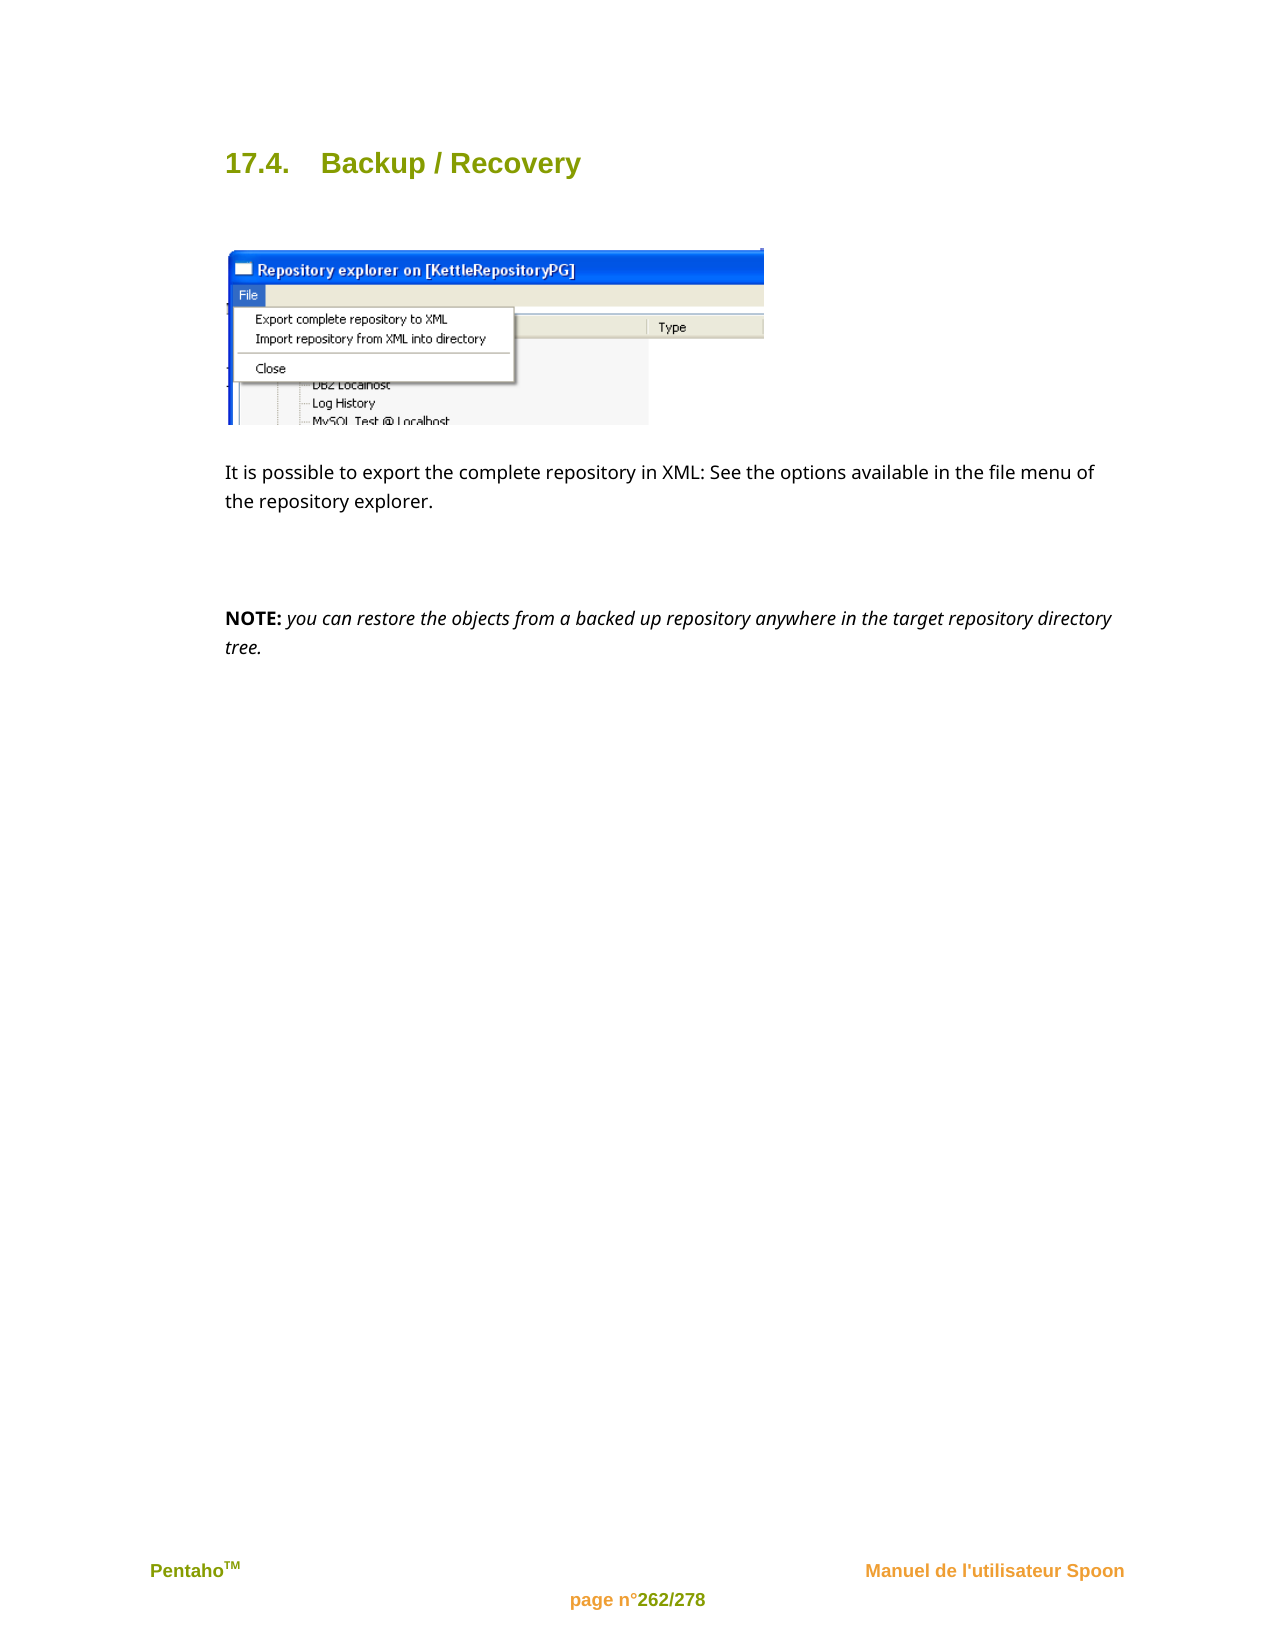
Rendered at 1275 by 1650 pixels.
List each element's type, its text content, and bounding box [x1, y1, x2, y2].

picture [226, 248, 764, 425]
text NOTE: you can restore the objects from a backed up repository anywhere in the target repository directory tree. [225, 602, 1125, 661]
subtitle Backup / Recovery [225, 150, 1125, 179]
text It is possible to export the complete repository in XML: See the options available in the file menu of the repository explorer. [225, 209, 1125, 514]
